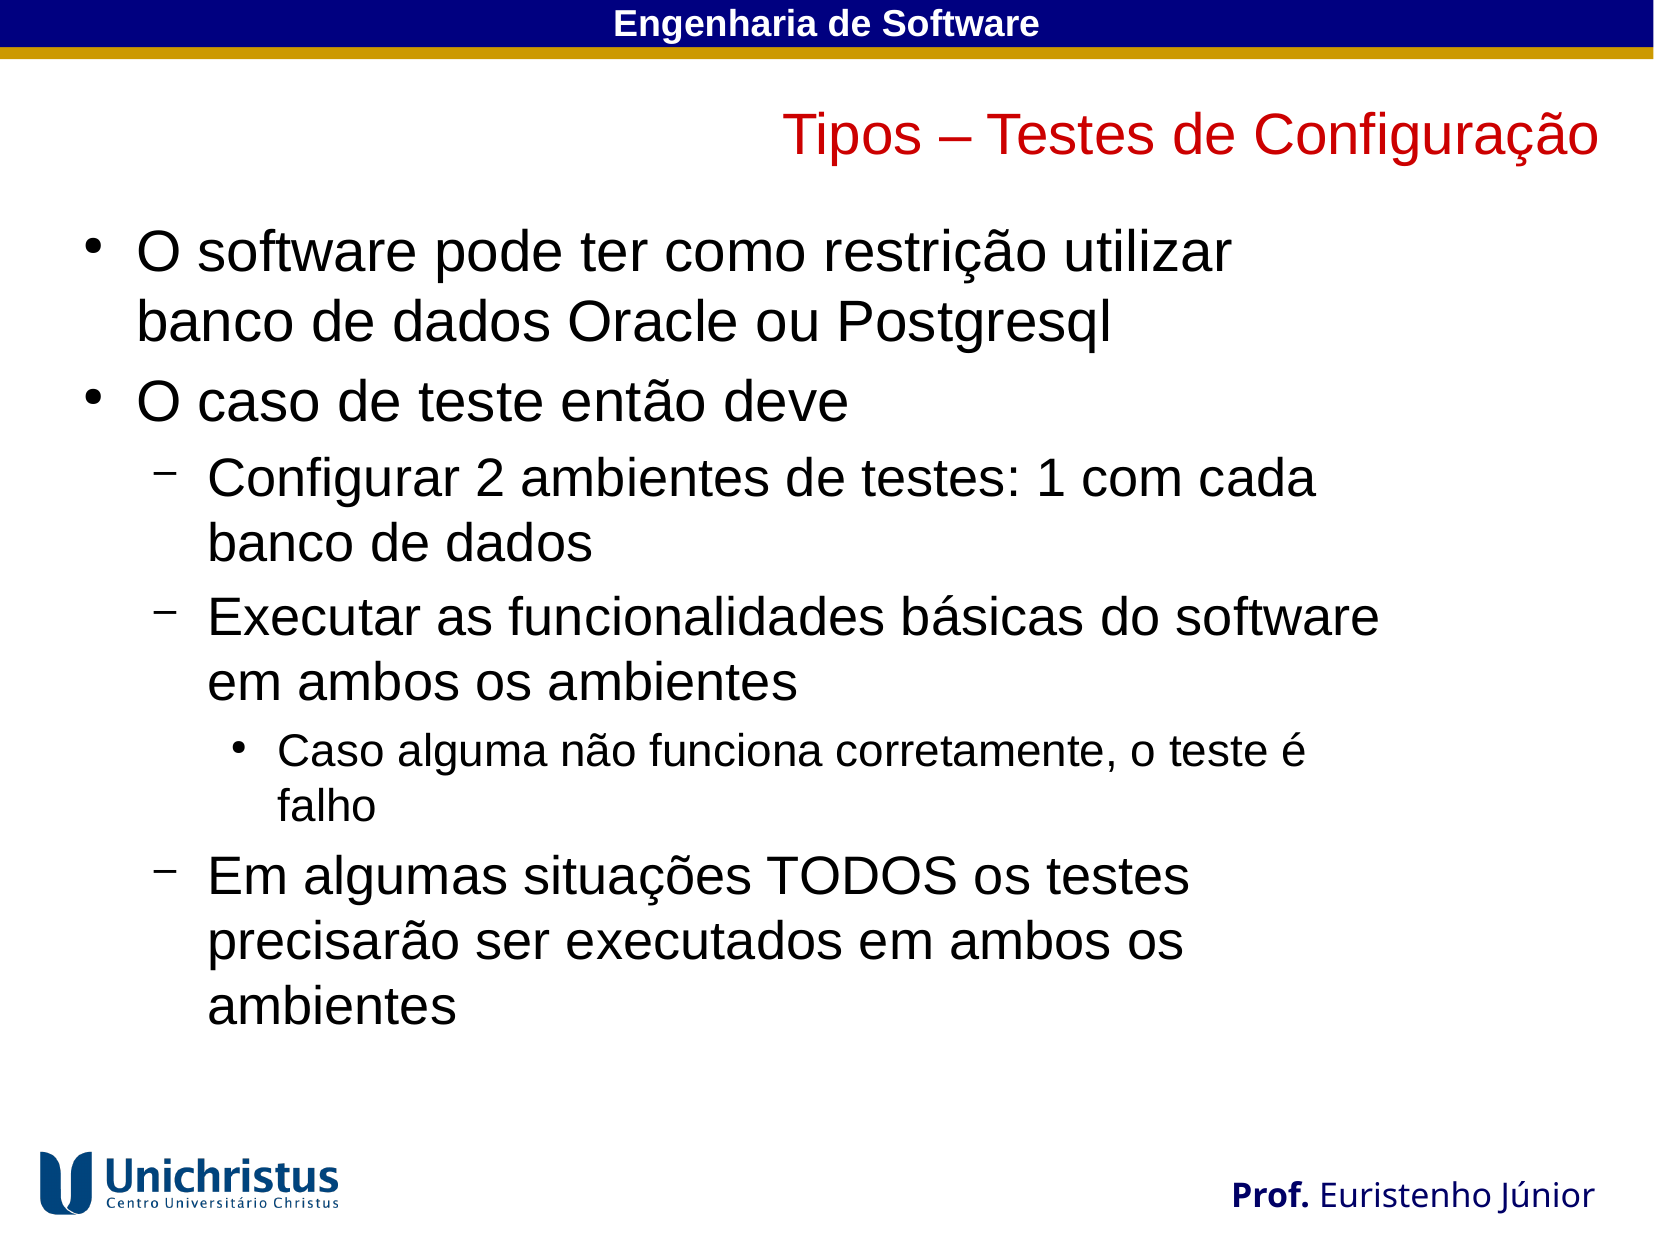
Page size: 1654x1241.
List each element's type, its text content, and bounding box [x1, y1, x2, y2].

list O software pode ter como restrição utilizar banco de dados Oracle ou Postgresql O caso de teste então deve Configurar 2 ambientes de testes: 1 com cada banco de dados Executar as funcionalidades básicas do software em ambos os ambientes Caso alguma não funciona corretamente, o teste é falho Em algumas situações TODOS os testes precisarão ser executados em ambos os ambientes [50, 205, 1401, 1043]
text_box Prof. Euristenho Júnior [1216, 1163, 1654, 1224]
text_box Tipos – Testes de Configuração [767, 94, 1650, 189]
text_box Engenharia de Software [0, 0, 1654, 48]
picture [35, 1148, 343, 1217]
text_box [0, 48, 1654, 60]
